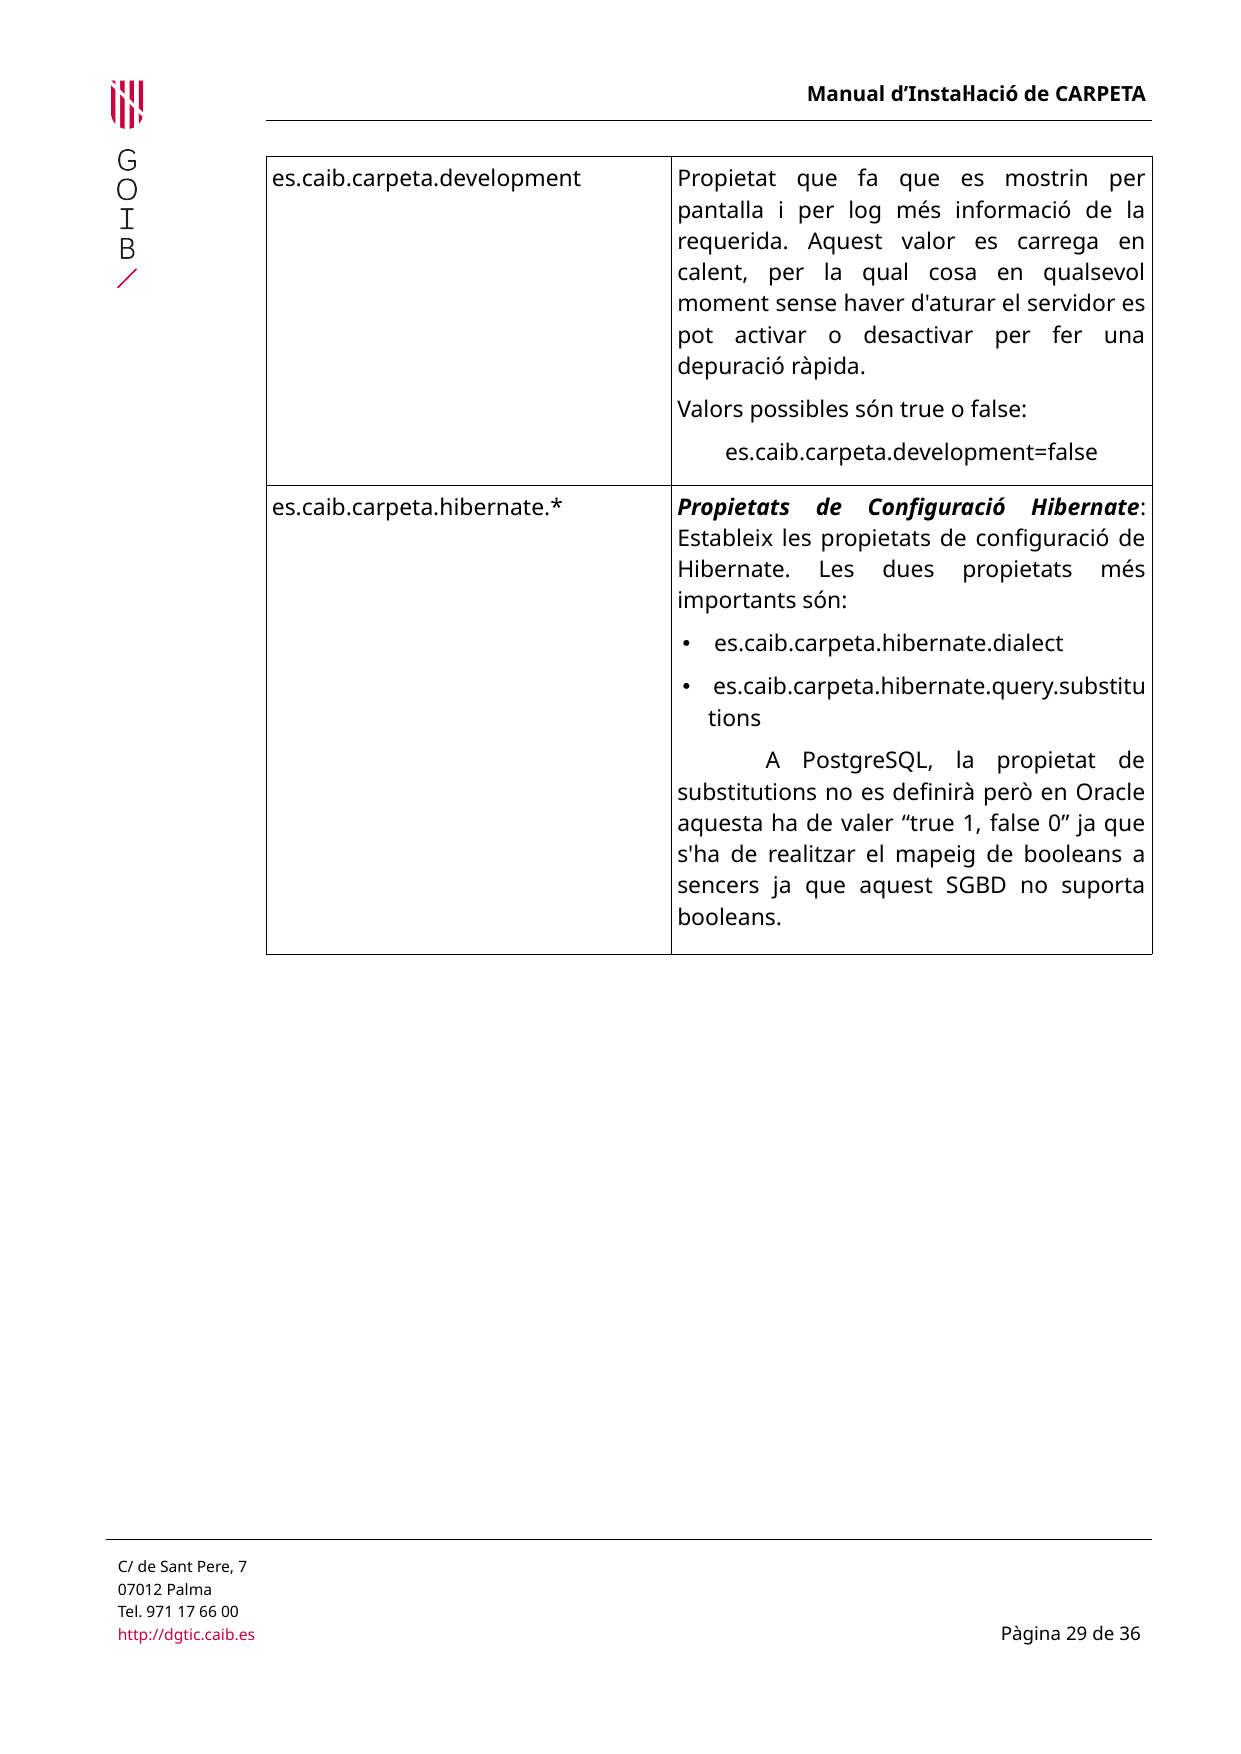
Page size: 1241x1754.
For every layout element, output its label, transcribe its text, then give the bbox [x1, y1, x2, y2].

table_cell es.caib.carpeta.development [267, 157, 671, 484]
table_cell es.caib.carpeta.hibernate.* [267, 486, 671, 953]
table_cell Propietat que fa que es mostrin per pantalla i per log més informació de la requerida. Aquest valor es carrega en calent, per la qual cosa en qualsevol moment sense haver d'aturar el servidor es pot activar o desactivar per fer una depuració ràpida. Valors possibles són true o false: es.caib.carpeta.development=false [672, 157, 1152, 484]
table_cell Propietats de Configuració Hibernate: Estableix les propietats de configuració de Hibernate. Les dues propietats més importants són: es.caib.carpeta.hibernate.dialect es.caib.carpeta.hibernate.query.substitutions A PostgreSQL, la propietat de substitutions no es definirà però en Oracle aquesta ha de valer “true 1, false 0” ja que s'ha de realitzar el mapeig de booleans a sencers ja que aquest SGBD no suporta booleans. [672, 486, 1152, 953]
picture [82, 57, 172, 319]
